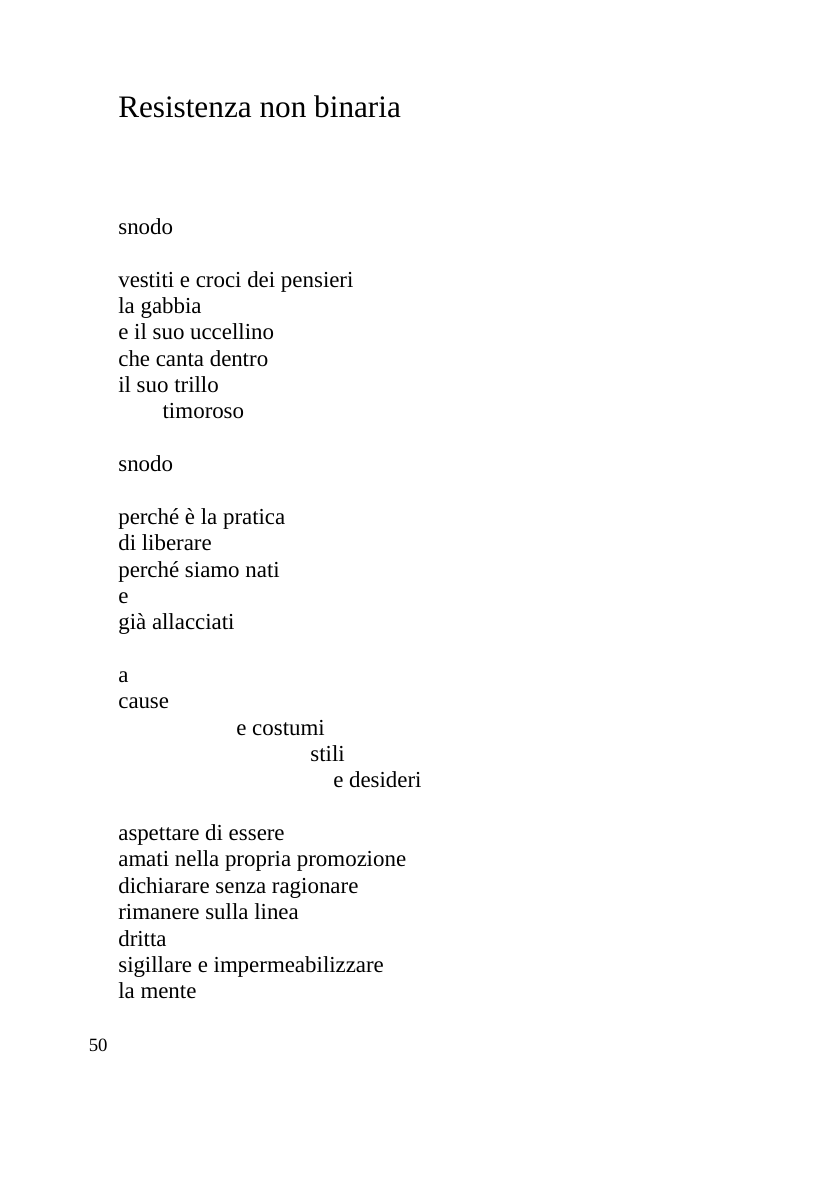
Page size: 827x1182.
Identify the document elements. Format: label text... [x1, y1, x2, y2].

text la mente [88, 977, 738, 1004]
text e costumi [88, 714, 738, 740]
text perché è la pratica [88, 503, 738, 529]
text perché siamo nati [88, 556, 738, 582]
text rimanere sulla linea [88, 898, 738, 924]
text e il suo uccellino [88, 318, 738, 345]
text già allacciati [88, 608, 738, 635]
text e [88, 582, 738, 608]
text dritta [88, 924, 738, 951]
text di liberare [88, 529, 738, 556]
text stili [88, 740, 738, 766]
text timoroso [88, 397, 738, 424]
text amati nella propria promozione [88, 846, 738, 872]
text il suo trillo [88, 371, 738, 397]
text Resistenza non binaria [88, 88, 738, 124]
text la gabbia [88, 292, 738, 318]
text vestiti e croci dei pensieri [88, 266, 738, 292]
text cause [88, 687, 738, 714]
text dichiarare senza ragionare [88, 872, 738, 898]
text e desideri [88, 766, 738, 793]
text sigillare e impermeabilizzare [88, 951, 738, 977]
text snodo [88, 213, 738, 239]
text aspettare di essere [88, 819, 738, 846]
text che canta dentro [88, 345, 738, 371]
text a [88, 661, 738, 687]
text snodo [88, 450, 738, 477]
